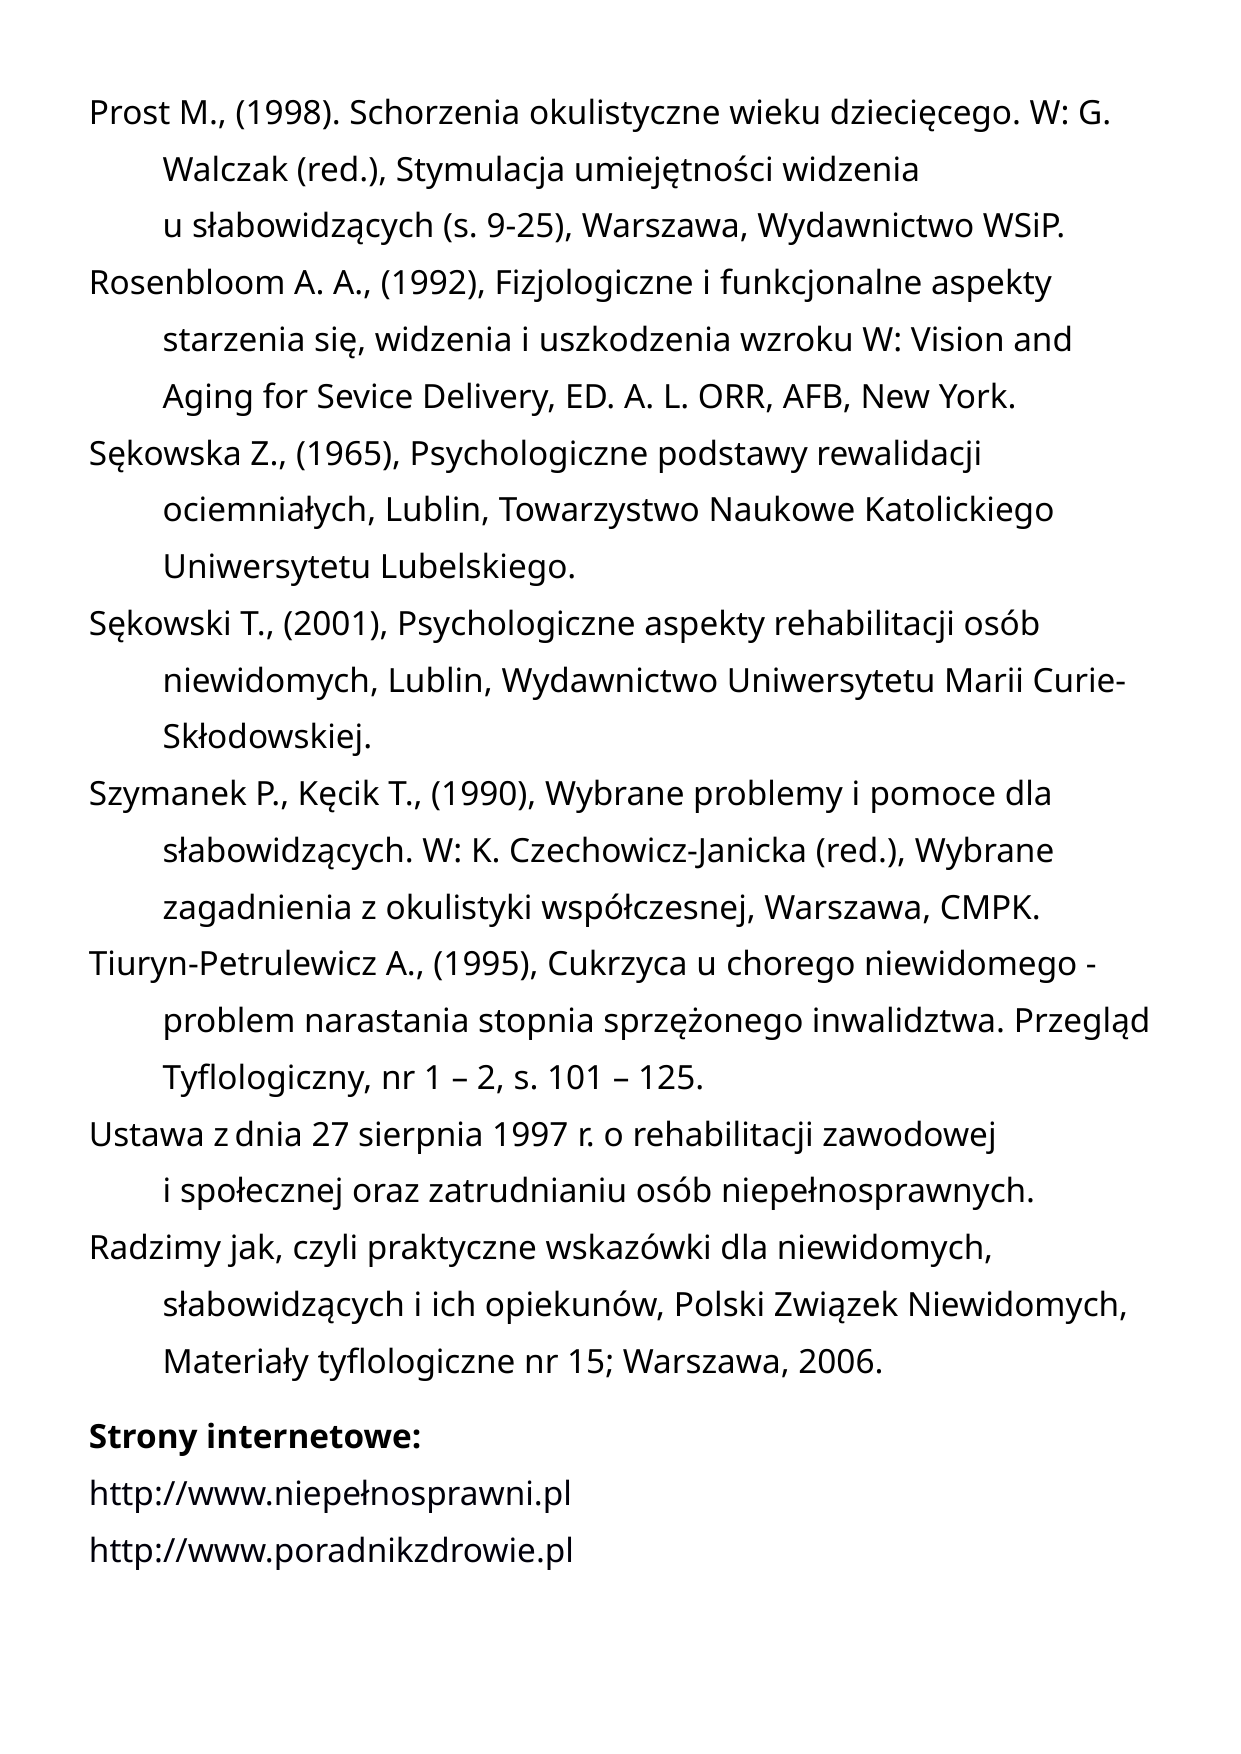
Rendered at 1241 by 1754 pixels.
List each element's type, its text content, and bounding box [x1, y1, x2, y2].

text Szymanek P., Kęcik T., (1990), Wybrane problemy i pomoce dla słabowidzących. W: K. Czechowicz-Janicka (red.), Wybrane zagadnienia z okulistyki współczesnej, Warszawa, CMPK. [89, 770, 1152, 929]
text Strony internetowe: [89, 1413, 1152, 1458]
text Tiuryn-Petrulewicz A., (1995), Cukrzyca u chorego niewidomego - problem narastania stopnia sprzężonego inwalidztwa. Przegląd Tyflologiczny, nr 1 – 2, s. 101 – 125. [89, 940, 1152, 1099]
text Ustawa z dnia 27 sierpnia 1997 r. o rehabilitacji zawodowej i społecznej oraz zatrudnianiu osób niepełnosprawnych. [89, 1111, 1152, 1213]
text Sękowska Z., (1965), Psychologiczne podstawy rewalidacji ociemniałych, Lublin, Towarzystwo Naukowe Katolickiego Uniwersytetu Lubelskiego. [89, 429, 1152, 588]
text Rosenbloom A. A., (1992), Fizjologiczne i funkcjonalne aspekty starzenia się, widzenia i uszkodzenia wzroku W: Vision and Aging for Sevice Delivery, ED. A. L. ORR, AFB, New York. [89, 259, 1152, 418]
text Prost M., (1998). Schorzenia okulistyczne wieku dziecięcego. W: G. Walczak (red.), Stymulacja umiejętności widzenia u słabowidzących (s. 9-25), Warszawa, Wydawnictwo WSiP. [89, 89, 1152, 248]
text http://www.poradnikzdrowie.pl [89, 1527, 1152, 1572]
text Sękowski T., (2001), Psychologiczne aspekty rehabilitacji osób niewidomych, Lublin, Wydawnictwo Uniwersytetu Marii Curie-Skłodowskiej. [89, 599, 1152, 758]
text Radzimy jak, czyli praktyczne wskazówki dla niewidomych, słabowidzących i ich opiekunów, Polski Związek Niewidomych, Materiały tyflologiczne nr 15; Warszawa, 2006. [89, 1224, 1152, 1383]
text http://www.niepełnosprawni.pl [89, 1470, 1152, 1515]
